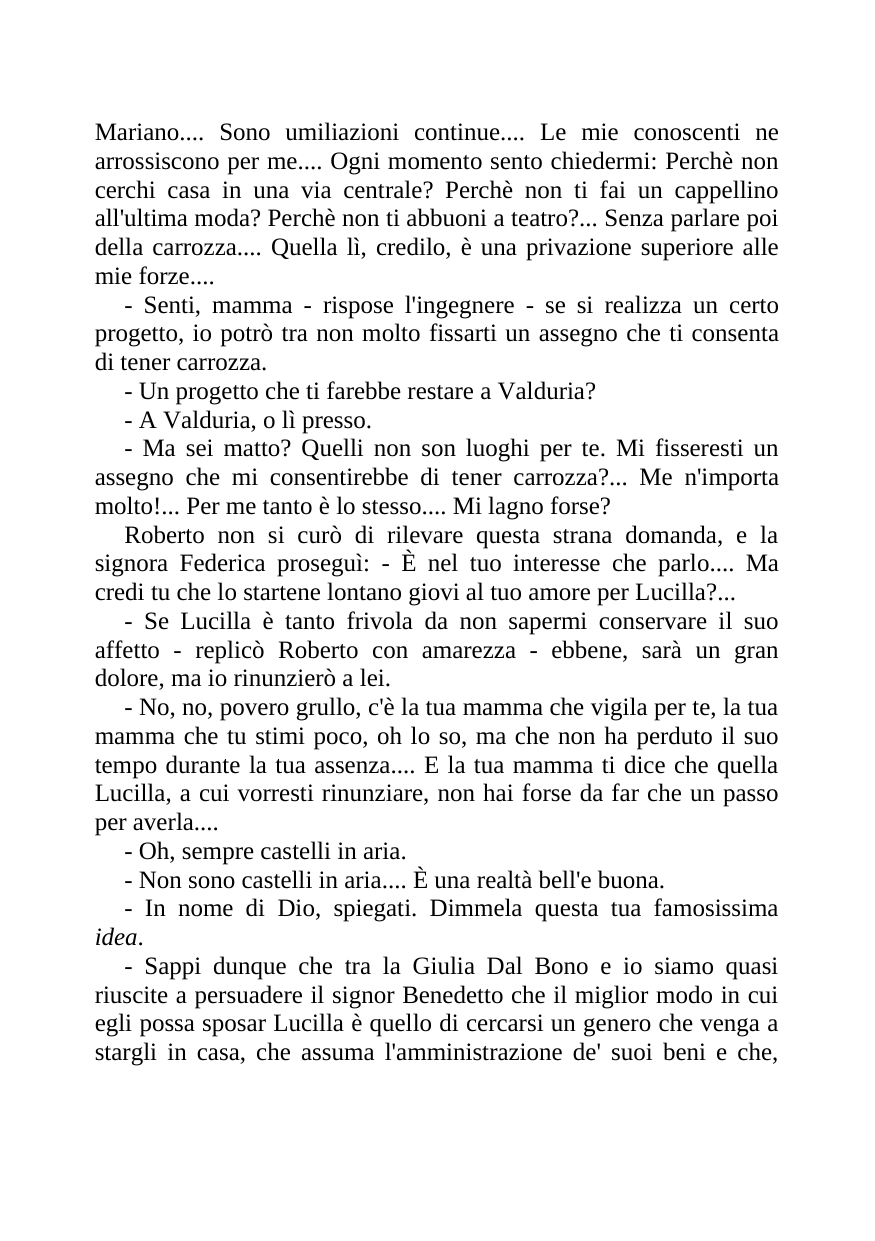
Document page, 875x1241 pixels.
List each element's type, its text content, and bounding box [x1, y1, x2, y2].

text - No, no, povero grullo, c'è la tua mamma che vigila per te, la tua mamma che tu stimi poco, oh lo so, ma che non ha perduto il suo tempo durante la tua assenza.... E la tua mamma ti dice che quella Lucilla, a cui vorresti rinunziare, non hai forse da far che un passo per averla.... [94, 692, 779, 836]
text - Sappi dunque che tra la Giulia Dal Bono e io siamo quasi riuscite a persuadere il signor Benedetto che il miglior modo in cui egli possa sposar Lucilla è quello di cercarsi un genero che venga a stargli in casa, che assuma l'amministrazione de' suoi beni e che, [94, 951, 779, 1066]
text - Senti, mamma - rispose l'ingegnere - se si realizza un certo progetto, io potrò tra non molto fissarti un assegno che ti consenta di tener carrozza. [94, 290, 779, 376]
text - In nome di Dio, spiegati. Dimmela questa tua famosissima idea. [94, 893, 779, 951]
text - Un progetto che ti farebbe restare a Valduria? [94, 376, 779, 405]
text - Non sono castelli in aria.... È una realtà bell'e buona. [94, 865, 779, 893]
text Roberto non si curò di rilevare questa strana domanda, e la signora Federica proseguì: - È nel tuo interesse che parlo.... Ma credi tu che lo startene lontano giovi al tuo amore per Lucilla?... [94, 520, 779, 606]
text - Oh, sempre castelli in aria. [94, 836, 779, 865]
text - Se Lucilla è tanto frivola da non sapermi conservare il suo affetto - replicò Roberto con amarezza - ebbene, sarà un gran dolore, ma io rinunzierò a lei. [94, 606, 779, 692]
text - A Valduria, o lì presso. [94, 405, 779, 433]
text Mariano.... Sono umiliazioni continue.... Le mie conoscenti ne arrossiscono per me.... Ogni momento sento chiedermi: Perchè non cerchi casa in una via centrale? Perchè non ti fai un cappellino all'ultima moda? Perchè non ti abbuoni a teatro?... Senza parlare poi della carrozza.... Quella lì, credilo, è una privazione superiore alle mie forze.... [94, 117, 779, 290]
text - Ma sei matto? Quelli non son luoghi per te. Mi fisseresti un assegno che mi consentirebbe di tener carrozza?... Me n'importa molto!... Per me tanto è lo stesso.... Mi lagno forse? [94, 433, 779, 520]
